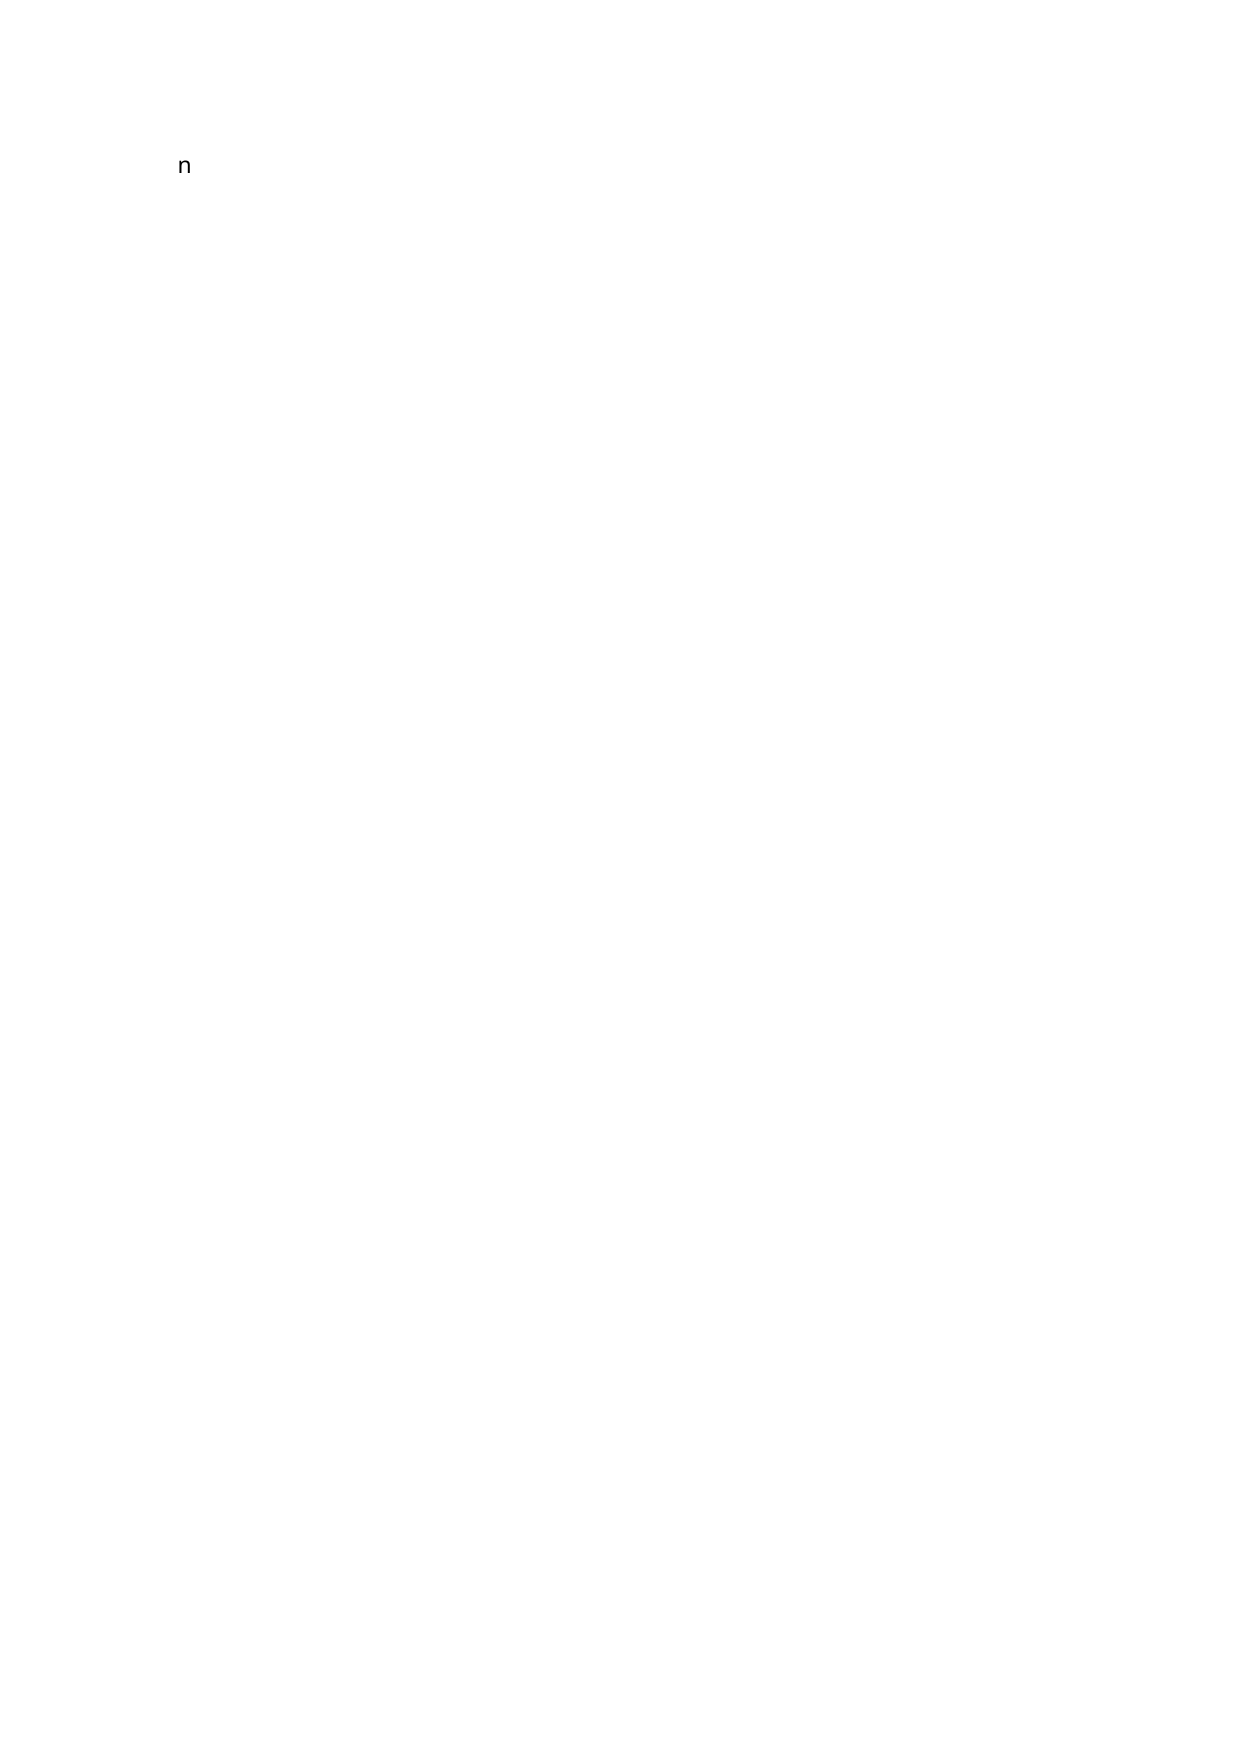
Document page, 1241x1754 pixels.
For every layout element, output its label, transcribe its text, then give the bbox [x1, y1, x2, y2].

text n [177, 149, 1063, 181]
